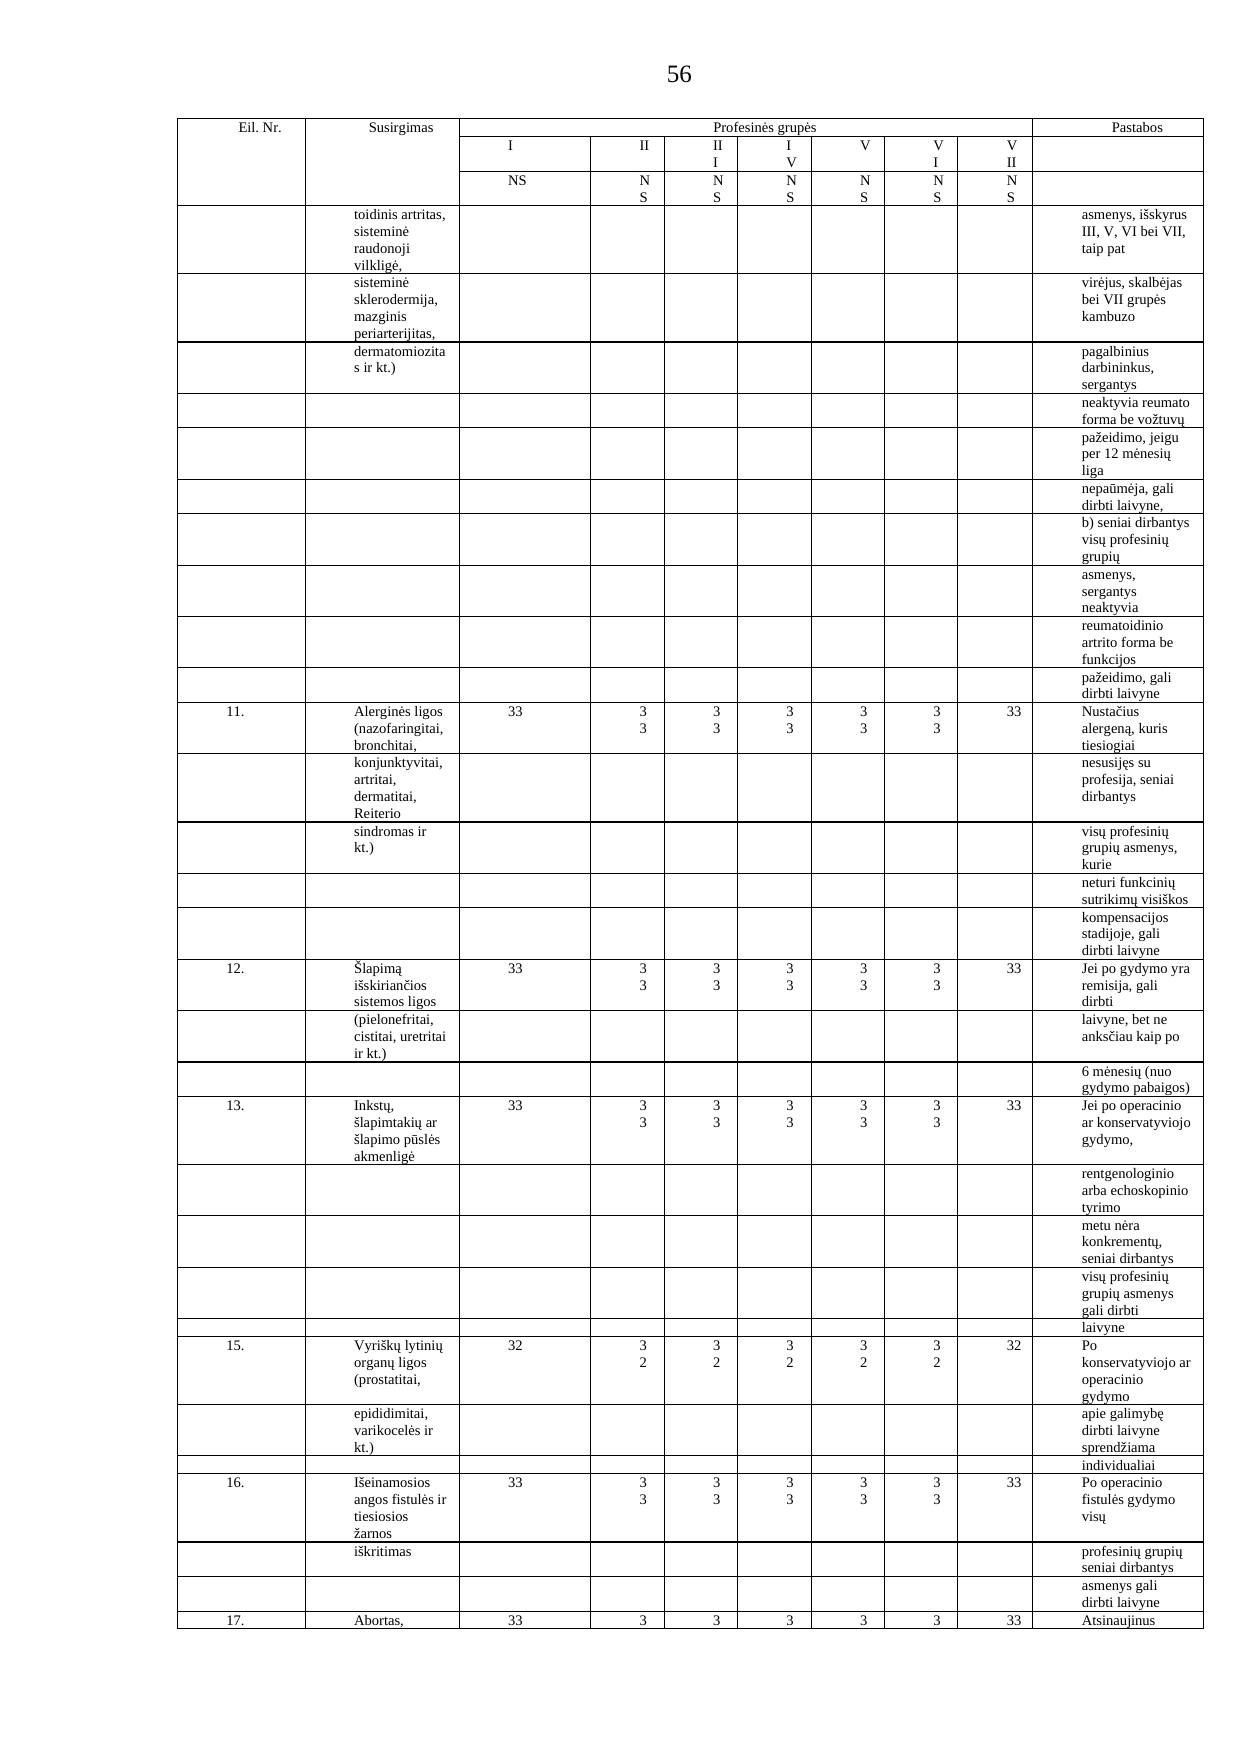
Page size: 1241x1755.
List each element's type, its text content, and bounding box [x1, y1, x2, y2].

table_cell [738, 206, 811, 273]
table_cell [738, 514, 811, 564]
table_cell rentgenologinio arba echoskopinio tyrimo [1033, 1165, 1203, 1215]
table_cell [591, 566, 664, 616]
table_cell [665, 1456, 737, 1473]
table_cell VII [958, 137, 1032, 171]
table_cell [460, 1456, 590, 1473]
table_cell 33 [460, 960, 590, 1010]
table_cell [665, 617, 737, 667]
table_cell [178, 754, 305, 821]
table_cell [178, 1405, 305, 1455]
table_cell Nustačius alergeną, kuris tiesiogiai [1033, 703, 1203, 753]
table_cell NS [738, 172, 811, 205]
table_cell [885, 1319, 957, 1336]
table_cell [812, 617, 884, 667]
table_cell [591, 428, 664, 479]
table_cell [738, 1216, 811, 1267]
table_cell [460, 1063, 590, 1096]
table_cell NS [591, 172, 664, 205]
table_cell [306, 1456, 459, 1473]
table_cell 32 [738, 1337, 811, 1404]
table_cell [178, 566, 305, 616]
table_cell [591, 1319, 664, 1336]
table_cell Abortas, [306, 1612, 459, 1628]
table_cell NS [460, 172, 590, 205]
table_cell [812, 668, 884, 702]
table_cell [665, 874, 737, 907]
table_cell [665, 1268, 737, 1318]
table_cell [885, 668, 957, 702]
table_cell IV [738, 137, 811, 171]
table_cell [460, 1577, 590, 1611]
table_cell 33 [885, 703, 957, 753]
table_cell [591, 206, 664, 273]
table_cell [812, 1216, 884, 1267]
table_cell kompensacijos stadijoje, gali dirbti laivyne [1033, 908, 1203, 959]
table_cell [812, 874, 884, 907]
table_cell [306, 1319, 459, 1336]
table_cell Jei po gydymo yra remisija, gali dirbti [1033, 960, 1203, 1010]
table_cell [178, 1011, 305, 1061]
table_cell [665, 823, 737, 873]
table_cell toidinis artritas, sisteminė raudonoji vilkligė, [306, 206, 459, 273]
table_cell [738, 274, 811, 341]
table_cell [885, 1063, 957, 1096]
table_cell 33 [958, 1097, 1032, 1164]
table_cell [178, 480, 305, 513]
table_cell [665, 1165, 737, 1215]
table_cell [591, 480, 664, 513]
table_cell 33 [958, 1474, 1032, 1541]
table_cell [460, 874, 590, 907]
table_cell [665, 206, 737, 273]
table_cell [665, 343, 737, 393]
table_cell [885, 206, 957, 273]
table_cell [306, 394, 459, 427]
table_cell [306, 1063, 459, 1096]
table_cell 33 [665, 1474, 737, 1541]
table_cell [812, 1165, 884, 1215]
table_cell 33 [665, 1097, 737, 1164]
table_cell VI [885, 137, 957, 171]
table_cell [958, 206, 1032, 273]
table_cell b) seniai dirbantys visų profesinių grupių [1033, 514, 1203, 564]
table_cell 3 [812, 1612, 884, 1628]
table_cell [958, 617, 1032, 667]
table_cell [460, 823, 590, 873]
table_cell [306, 566, 459, 616]
table_cell 15. [178, 1337, 305, 1404]
table_cell [591, 668, 664, 702]
table_cell 33 [885, 1097, 957, 1164]
table_cell [591, 1268, 664, 1318]
table_cell individualiai [1033, 1456, 1203, 1473]
table_cell 3 [738, 1612, 811, 1628]
table_cell asmenys, išskyrus III, V, VI bei VII, taip pat [1033, 206, 1203, 273]
table_cell 33 [591, 703, 664, 753]
table_cell [885, 1216, 957, 1267]
table_cell [665, 1216, 737, 1267]
table_cell [958, 1319, 1032, 1336]
table_cell sisteminė sklerodermija, mazginis periarterijitas, [306, 274, 459, 341]
table_cell [665, 1319, 737, 1336]
table_cell [738, 428, 811, 479]
table_cell V [812, 137, 884, 171]
table_cell [958, 1577, 1032, 1611]
table_cell [178, 428, 305, 479]
table_cell pagalbinius darbininkus, sergantys [1033, 343, 1203, 393]
table_cell [958, 754, 1032, 821]
table_cell [812, 908, 884, 959]
table_cell 3 [885, 1612, 957, 1628]
table_cell [812, 1011, 884, 1061]
table_cell [306, 1577, 459, 1611]
table_header Eil. Nr. [178, 119, 305, 205]
table_cell 33 [885, 1474, 957, 1541]
table_cell visų profesinių grupių asmenys, kurie [1033, 823, 1203, 873]
table_cell [306, 514, 459, 564]
table_cell [591, 1063, 664, 1096]
table_cell nesusijęs su profesija, seniai dirbantys [1033, 754, 1203, 821]
table_cell [958, 514, 1032, 564]
table_cell [738, 668, 811, 702]
table_cell [665, 480, 737, 513]
table_cell [460, 480, 590, 513]
table_cell [591, 754, 664, 821]
table_cell [738, 1268, 811, 1318]
table_cell [885, 480, 957, 513]
table_cell [460, 514, 590, 564]
table_cell [591, 343, 664, 393]
table_cell [812, 823, 884, 873]
table_cell [885, 566, 957, 616]
table_cell 33 [460, 1474, 590, 1541]
table_cell 33 [460, 1097, 590, 1164]
table_cell neturi funkcinių sutrikimų visiškos [1033, 874, 1203, 907]
table_cell III [665, 137, 737, 171]
table_cell 33 [812, 960, 884, 1010]
table_cell profesinių grupių seniai dirbantys [1033, 1543, 1203, 1576]
table_cell 12. [178, 960, 305, 1010]
table_cell [178, 1577, 305, 1611]
table_cell [178, 823, 305, 873]
table_cell visų profesinių grupių asmenys gali dirbti [1033, 1268, 1203, 1318]
table_cell [460, 1165, 590, 1215]
table_cell nepaūmėja, gali dirbti laivyne, [1033, 480, 1203, 513]
table_cell 33 [591, 960, 664, 1010]
table_cell [958, 874, 1032, 907]
table_cell [460, 394, 590, 427]
table_cell [812, 1456, 884, 1473]
table_cell [738, 566, 811, 616]
table_cell Šlapimą išskiriančios sistemos ligos [306, 960, 459, 1010]
table_cell [460, 1011, 590, 1061]
table_cell [958, 908, 1032, 959]
table_cell [738, 1543, 811, 1576]
table_cell 33 [738, 1474, 811, 1541]
table_cell [738, 1011, 811, 1061]
table_cell [460, 617, 590, 667]
table_cell 33 [958, 960, 1032, 1010]
table_cell [178, 617, 305, 667]
table_cell 32 [591, 1337, 664, 1404]
table_cell [885, 1165, 957, 1215]
table_cell [178, 1216, 305, 1267]
table_cell [812, 1405, 884, 1455]
table_cell asmenys, sergantys neaktyvia [1033, 566, 1203, 616]
table_cell [738, 874, 811, 907]
table_cell [178, 274, 305, 341]
table_cell 17. [178, 1612, 305, 1628]
table_cell [665, 754, 737, 821]
table_cell [738, 1063, 811, 1096]
table_cell [738, 1456, 811, 1473]
table_cell [178, 1268, 305, 1318]
table_cell NS [665, 172, 737, 205]
table_cell [738, 1165, 811, 1215]
table_cell laivyne, bet ne anksčiau kaip po [1033, 1011, 1203, 1061]
table_cell [591, 1405, 664, 1455]
table_cell NS [812, 172, 884, 205]
table_cell [591, 1216, 664, 1267]
table_cell 32 [885, 1337, 957, 1404]
table_cell [885, 754, 957, 821]
table_cell [885, 394, 957, 427]
table_cell [812, 480, 884, 513]
table_cell [958, 343, 1032, 393]
table_cell [460, 206, 590, 273]
table_cell [306, 668, 459, 702]
table_cell [738, 754, 811, 821]
table_cell 3 [665, 1612, 737, 1628]
table_cell dermatomiozitas ir kt.) [306, 343, 459, 393]
table_cell [885, 274, 957, 341]
table_cell [885, 1405, 957, 1455]
table_cell konjunktyvitai, artritai, dermatitai, Reiterio [306, 754, 459, 821]
table_cell [738, 480, 811, 513]
table_cell [812, 1577, 884, 1611]
table_cell [1033, 172, 1203, 205]
table_cell [591, 908, 664, 959]
table_cell [885, 428, 957, 479]
table_cell [812, 1268, 884, 1318]
table_cell 33 [958, 1612, 1032, 1628]
table_cell [178, 1063, 305, 1096]
table_cell [591, 1577, 664, 1611]
table_cell [885, 874, 957, 907]
table_cell Išeinamosios angos fistulės ir tiesiosios žarnos [306, 1474, 459, 1541]
table_cell 33 [665, 960, 737, 1010]
table_cell 13. [178, 1097, 305, 1164]
table_cell Po operacinio fistulės gydymo visų [1033, 1474, 1203, 1541]
table_cell [591, 874, 664, 907]
table_cell [460, 428, 590, 479]
table_cell [958, 274, 1032, 341]
table_cell 33 [738, 703, 811, 753]
table_cell neaktyvia reumato forma be vožtuvų [1033, 394, 1203, 427]
table_cell 33 [665, 703, 737, 753]
table_cell [306, 480, 459, 513]
table_cell [591, 274, 664, 341]
table_cell pažeidimo, gali dirbti laivyne [1033, 668, 1203, 702]
table_cell epididimitai, varikocelės ir kt.) [306, 1405, 459, 1455]
table_cell [738, 394, 811, 427]
table_cell [591, 514, 664, 564]
table_header Susirgimas [306, 119, 459, 205]
table_cell asmenys gali dirbti laivyne [1033, 1577, 1203, 1611]
table_cell [306, 617, 459, 667]
table_cell [665, 1011, 737, 1061]
table_cell [885, 1011, 957, 1061]
table_cell [665, 668, 737, 702]
table_cell [812, 754, 884, 821]
table_cell [812, 1063, 884, 1096]
table_cell [591, 394, 664, 427]
table_cell [958, 1268, 1032, 1318]
table_cell [460, 1216, 590, 1267]
table_cell 32 [665, 1337, 737, 1404]
table_cell [812, 1543, 884, 1576]
table_cell [812, 428, 884, 479]
table_cell [306, 428, 459, 479]
table_cell [460, 274, 590, 341]
table_cell 11. [178, 703, 305, 753]
table_cell (pielonefritai, cistitai, uretritai ir kt.) [306, 1011, 459, 1061]
table_cell [178, 206, 305, 273]
table_cell [885, 1577, 957, 1611]
table_cell Alerginės ligos (nazofaringitai, bronchitai, [306, 703, 459, 753]
table_cell 33 [591, 1474, 664, 1541]
table_cell [178, 668, 305, 702]
table_cell 33 [460, 703, 590, 753]
table_cell 33 [885, 960, 957, 1010]
table_cell [306, 1165, 459, 1215]
table_cell [812, 1319, 884, 1336]
table_cell [738, 823, 811, 873]
table_cell I [460, 137, 590, 171]
table_cell [958, 1405, 1032, 1455]
table_cell [178, 908, 305, 959]
table_cell sindromas ir kt.) [306, 823, 459, 873]
table_cell [591, 1456, 664, 1473]
table_cell [738, 617, 811, 667]
table_cell [958, 1456, 1032, 1473]
table_cell [812, 394, 884, 427]
table_cell [738, 908, 811, 959]
table_cell [665, 1577, 737, 1611]
table_cell [958, 480, 1032, 513]
table_cell 32 [958, 1337, 1032, 1404]
table_cell [591, 1011, 664, 1061]
table_cell [665, 394, 737, 427]
table_cell Inkstų, šlapimtakių ar šlapimo pūslės akmenligė [306, 1097, 459, 1164]
table_cell Po konservatyviojo ar operacinio gydymo [1033, 1337, 1203, 1404]
table_cell [812, 206, 884, 273]
table_cell [460, 566, 590, 616]
table_cell [460, 1543, 590, 1576]
table_cell laivyne [1033, 1319, 1203, 1336]
table_cell [958, 1063, 1032, 1096]
table_cell [738, 1577, 811, 1611]
table_cell 33 [812, 1097, 884, 1164]
table_cell virėjus, skalbėjas bei VII grupės kambuzo [1033, 274, 1203, 341]
table_cell [1033, 137, 1203, 171]
table_cell [178, 1456, 305, 1473]
table_cell [665, 428, 737, 479]
table_cell Jei po operacinio ar konservatyviojo gydymo, [1033, 1097, 1203, 1164]
table_cell II [591, 137, 664, 171]
table_cell [591, 1165, 664, 1215]
table_cell 16. [178, 1474, 305, 1541]
table_cell [885, 1543, 957, 1576]
table_cell [958, 1543, 1032, 1576]
table_cell [665, 566, 737, 616]
table_cell [178, 394, 305, 427]
table_cell [885, 617, 957, 667]
table_cell [460, 668, 590, 702]
table_cell 33 [591, 1097, 664, 1164]
table_cell reumatoidinio artrito forma be funkcijos [1033, 617, 1203, 667]
table_cell 33 [738, 1097, 811, 1164]
table_cell [178, 874, 305, 907]
table_cell [460, 343, 590, 393]
table_cell [812, 566, 884, 616]
table_cell [178, 1319, 305, 1336]
table_cell 33 [958, 703, 1032, 753]
table_cell [178, 1165, 305, 1215]
table_cell [885, 343, 957, 393]
table_cell 33 [738, 960, 811, 1010]
table_cell [591, 617, 664, 667]
table_cell [812, 514, 884, 564]
table_cell [885, 1268, 957, 1318]
table_cell [306, 1216, 459, 1267]
table_header Pastabos [1033, 119, 1203, 136]
table_cell [958, 1216, 1032, 1267]
table_cell 33 [460, 1612, 590, 1628]
table_cell [812, 343, 884, 393]
table_cell [306, 874, 459, 907]
table_cell [958, 823, 1032, 873]
table_cell [591, 823, 664, 873]
table_cell Vyriškų lytinių organų ligos (prostatitai, [306, 1337, 459, 1404]
table_cell NS [958, 172, 1032, 205]
table_cell [885, 1456, 957, 1473]
table_cell [460, 1405, 590, 1455]
table_cell [958, 394, 1032, 427]
table_cell [665, 274, 737, 341]
table_cell 33 [812, 1474, 884, 1541]
table_cell pažeidimo, jeigu per 12 mėnesių liga [1033, 428, 1203, 479]
table_cell [460, 1268, 590, 1318]
table_cell 6 mėnesių (nuo gydymo pabaigos) [1033, 1063, 1203, 1096]
table_cell 32 [460, 1337, 590, 1404]
table_cell [460, 754, 590, 821]
table_cell [885, 823, 957, 873]
table_cell metu nėra konkrementų, seniai dirbantys [1033, 1216, 1203, 1267]
table_cell [958, 1165, 1032, 1215]
table_cell [665, 1543, 737, 1576]
table_cell [665, 1063, 737, 1096]
table_cell [591, 1543, 664, 1576]
table_cell [885, 908, 957, 959]
table_cell [306, 1268, 459, 1318]
table_cell [958, 1011, 1032, 1061]
table_cell 3 [591, 1612, 664, 1628]
table_cell [306, 908, 459, 959]
table_cell 32 [812, 1337, 884, 1404]
table_cell [665, 1405, 737, 1455]
table_cell [178, 514, 305, 564]
table_cell [738, 1405, 811, 1455]
table_cell [812, 274, 884, 341]
table_cell [665, 514, 737, 564]
table_cell [958, 566, 1032, 616]
table_cell [738, 343, 811, 393]
table_cell [958, 428, 1032, 479]
table_cell [958, 668, 1032, 702]
table_cell [665, 908, 737, 959]
table_header Profesinės grupės [460, 119, 1032, 136]
table_cell [738, 1319, 811, 1336]
table_cell [178, 343, 305, 393]
table_cell [885, 514, 957, 564]
table_cell [460, 908, 590, 959]
table_cell [460, 1319, 590, 1336]
table_cell iškritimas [306, 1543, 459, 1576]
table_cell Atsinaujinus [1033, 1612, 1203, 1628]
table_cell apie galimybę dirbti laivyne sprendžiama [1033, 1405, 1203, 1455]
table_cell NS [885, 172, 957, 205]
table_cell [178, 1543, 305, 1576]
table_cell 33 [812, 703, 884, 753]
